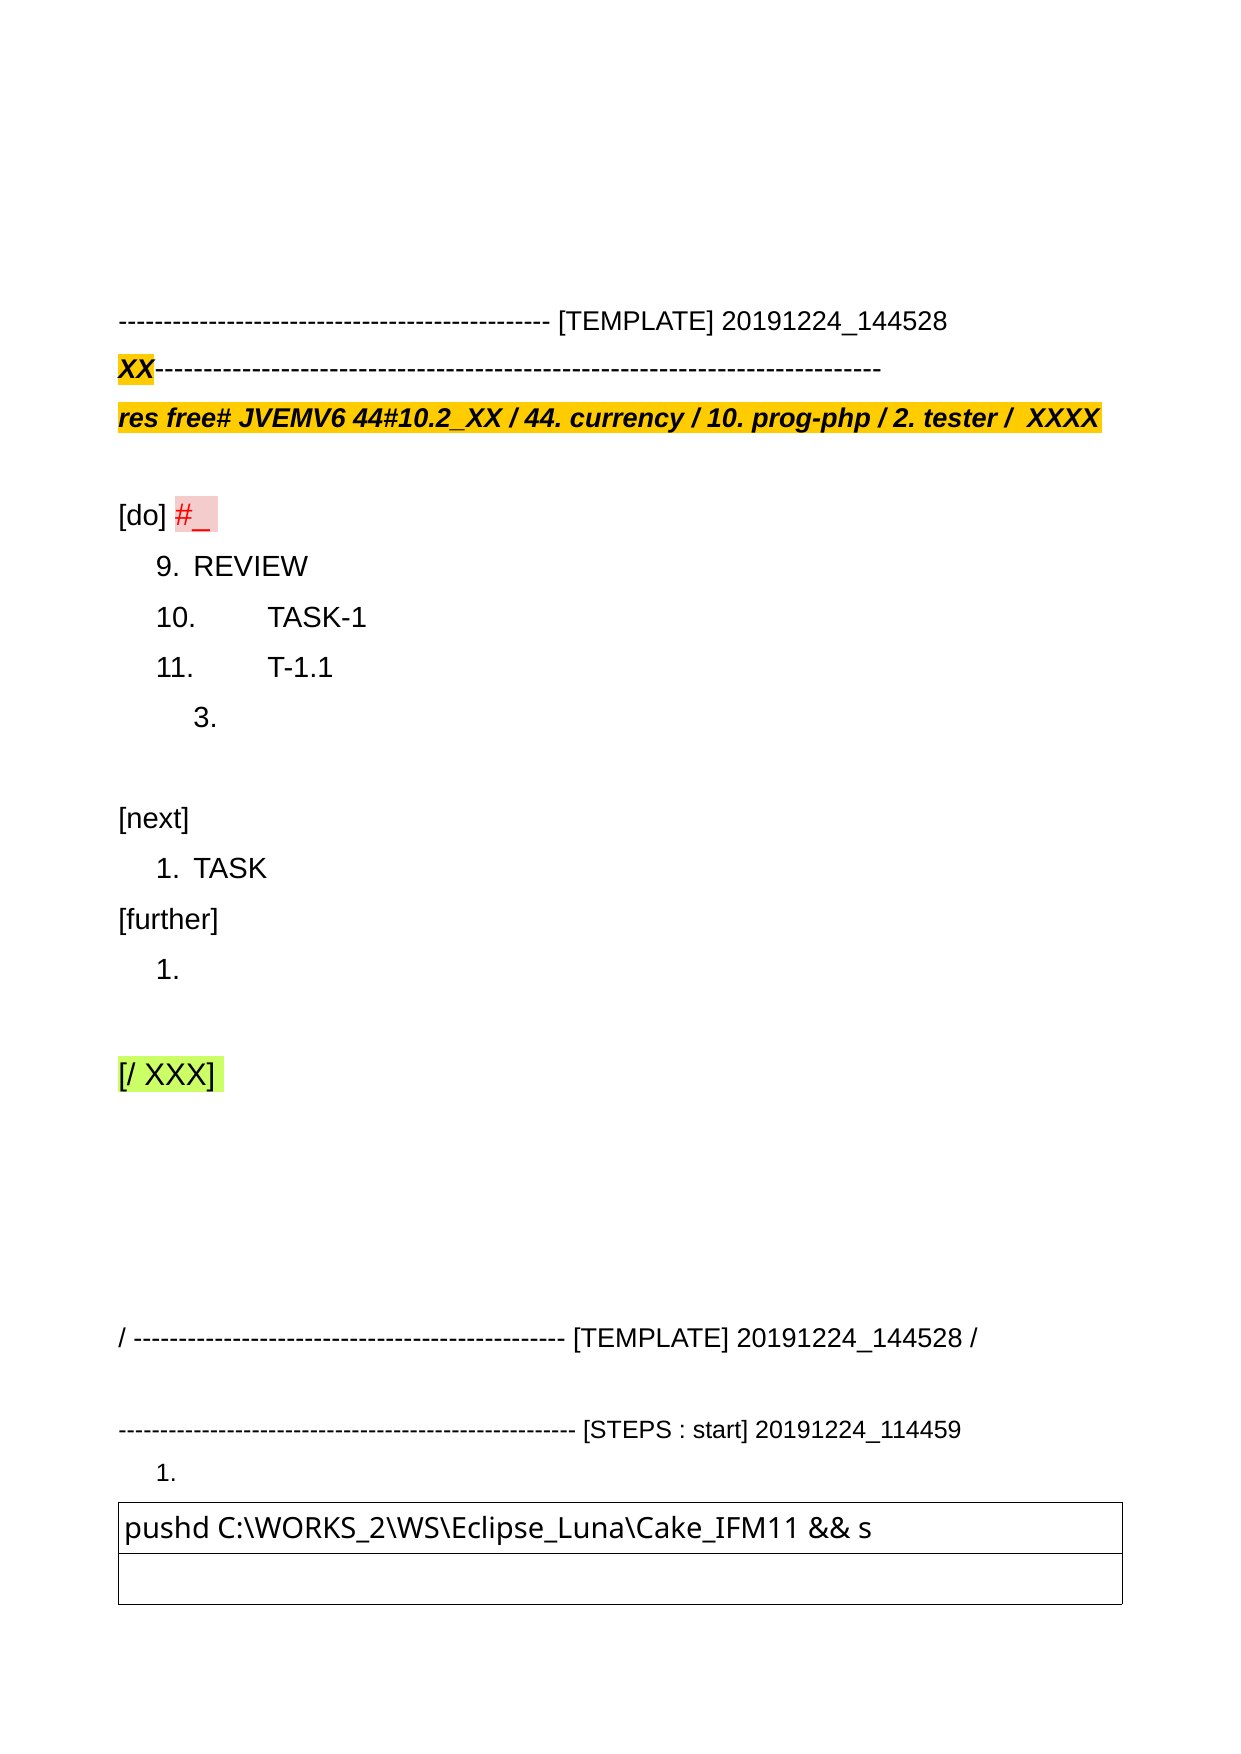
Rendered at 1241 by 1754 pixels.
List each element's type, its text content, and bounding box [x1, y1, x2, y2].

list REVIEW [156, 549, 1122, 583]
text XX--------------------------------------------------------------------------- [118, 352, 1122, 385]
table_header pushd C:\WORKS_2\WS\Eclipse_Luna\Cake_IFM11 && s [119, 1503, 1122, 1553]
list TASK [156, 851, 1122, 885]
text [further] [118, 902, 1122, 935]
list TASK-1 [156, 600, 1122, 633]
text [next] [118, 801, 1122, 834]
table_cell [119, 1554, 1122, 1604]
text ------------------------------------------------------- [STEPS : start] 20191224_114459 [118, 1415, 1122, 1444]
text [do] #_ [118, 496, 1122, 532]
list T-1.1 [156, 650, 1122, 684]
text res free# JVEMV6 44#10.2_XX / 44. currency / 10. prog-php / 2. tester / XXXX [118, 402, 1122, 433]
text ------------------------------------------------ [TEMPLATE] 20191224_144528 [118, 305, 1122, 336]
text / ------------------------------------------------ [TEMPLATE] 20191224_144528 / [118, 1322, 1122, 1353]
text [/ XXX] [118, 1002, 1122, 1092]
